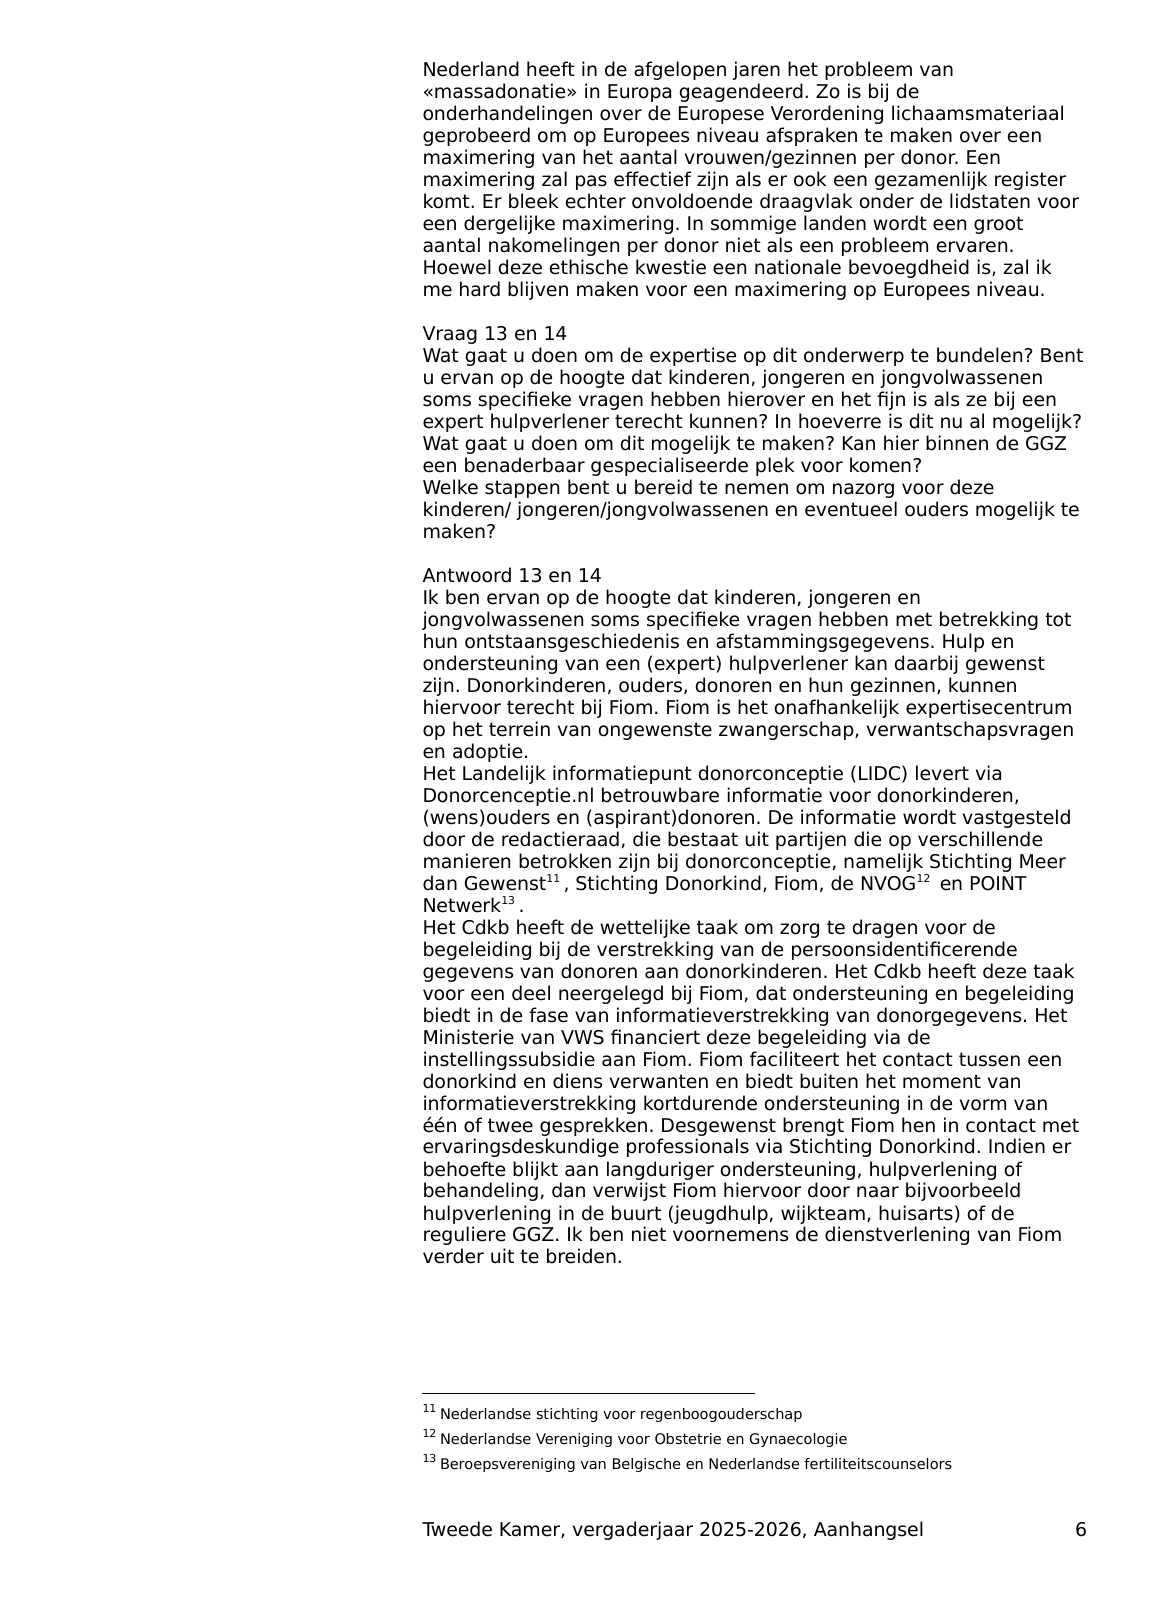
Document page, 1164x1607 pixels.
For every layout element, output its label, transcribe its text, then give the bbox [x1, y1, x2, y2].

text Beroepsvereniging van Belgische en Nederlandse fertiliteitscounselors [422, 1452, 1087, 1474]
text Het Cdkb heeft de wettelijke taak om zorg te dragen voor de begeleiding bij de verstrekking van de persoonsidentificerende gegevens van donoren aan donorkinderen. Het Cdkb heeft deze taak voor een deel neergelegd bij Fiom, dat ondersteuning en begeleiding biedt in de fase van informatieverstrekking van donorgegevens. Het Ministerie van VWS financiert deze begeleiding via de instellingssubsidie aan Fiom. Fiom faciliteert het contact tussen een donorkind en diens verwanten en biedt buiten het moment van informatieverstrekking kortdurende ondersteuning in de vorm van één of twee gesprekken. Desgewenst brengt Fiom hen in contact met ervaringsdeskundige professionals via Stichting Donorkind. Indien er behoefte blijkt aan langduriger ondersteuning, hulpverlening of behandeling, dan verwijst Fiom hiervoor door naar bijvoorbeeld hulpverlening in de buurt (jeugdhulp, wijkteam, huisarts) of de reguliere GGZ. Ik ben niet voornemens de dienstverlening van Fiom verder uit te breiden. [422, 917, 1087, 1268]
text Welke stappen bent u bereid te nemen om nazorg voor deze kinderen/ jongeren/jongvolwassenen en eventueel ouders mogelijk te maken? [422, 477, 1087, 543]
text Nederlandse stichting voor regenboogouderschap [422, 1402, 1087, 1424]
text Vraag 13 en 14 [422, 323, 1087, 345]
text Het Landelijk informatiepunt donorconceptie (LIDC) levert via Donorcenceptie.nl betrouwbare informatie voor donorkinderen, (wens)ouders en (aspirant)donoren. De informatie wordt vastgesteld door de redactieraad, die bestaat uit partijen die op verschillende manieren betrokken zijn bij donorconceptie, namelijk Stichting Meer dan Gewenst, Stichting Donorkind, Fiom, de NVOG en POINT Netwerk. [422, 763, 1087, 917]
text Antwoord 13 en 14 [422, 565, 1087, 587]
text Ik ben ervan op de hoogte dat kinderen, jongeren en jongvolwassenen soms specifieke vragen hebben met betrekking tot hun ontstaansgeschiedenis en afstammingsgegevens. Hulp en ondersteuning van een (expert) hulpverlener kan daarbij gewenst zijn. Donorkinderen, ouders, donoren en hun gezinnen, kunnen hiervoor terecht bij Fiom. Fiom is het onafhankelijk expertisecentrum op het terrein van ongewenste zwangerschap, verwantschapsvragen en adoptie. [422, 587, 1087, 763]
text Nederland heeft in de afgelopen jaren het probleem van «massadonatie» in Europa geagendeerd. Zo is bij de onderhandelingen over de Europese Verordening lichaamsmateriaal geprobeerd om op Europees niveau afspraken te maken over een maximering van het aantal vrouwen/gezinnen per donor. Een maximering zal pas effectief zijn als er ook een gezamenlijk register komt. Er bleek echter onvoldoende draagvlak onder de lidstaten voor een dergelijke maximering. In sommige landen wordt een groot aantal nakomelingen per donor niet als een probleem ervaren. Hoewel deze ethische kwestie een nationale bevoegdheid is, zal ik me hard blijven maken voor een maximering op Europees niveau. [422, 59, 1087, 301]
text Wat gaat u doen om de expertise op dit onderwerp te bundelen? Bent u ervan op de hoogte dat kinderen, jongeren en jongvolwassenen soms specifieke vragen hebben hierover en het fijn is als ze bij een expert hulpverlener terecht kunnen? In hoeverre is dit nu al mogelijk? Wat gaat u doen om dit mogelijk te maken? Kan hier binnen de GGZ een benaderbaar gespecialiseerde plek voor komen? [422, 345, 1087, 477]
text Nederlandse Vereniging voor Obstetrie en Gynaecologie [422, 1427, 1087, 1449]
